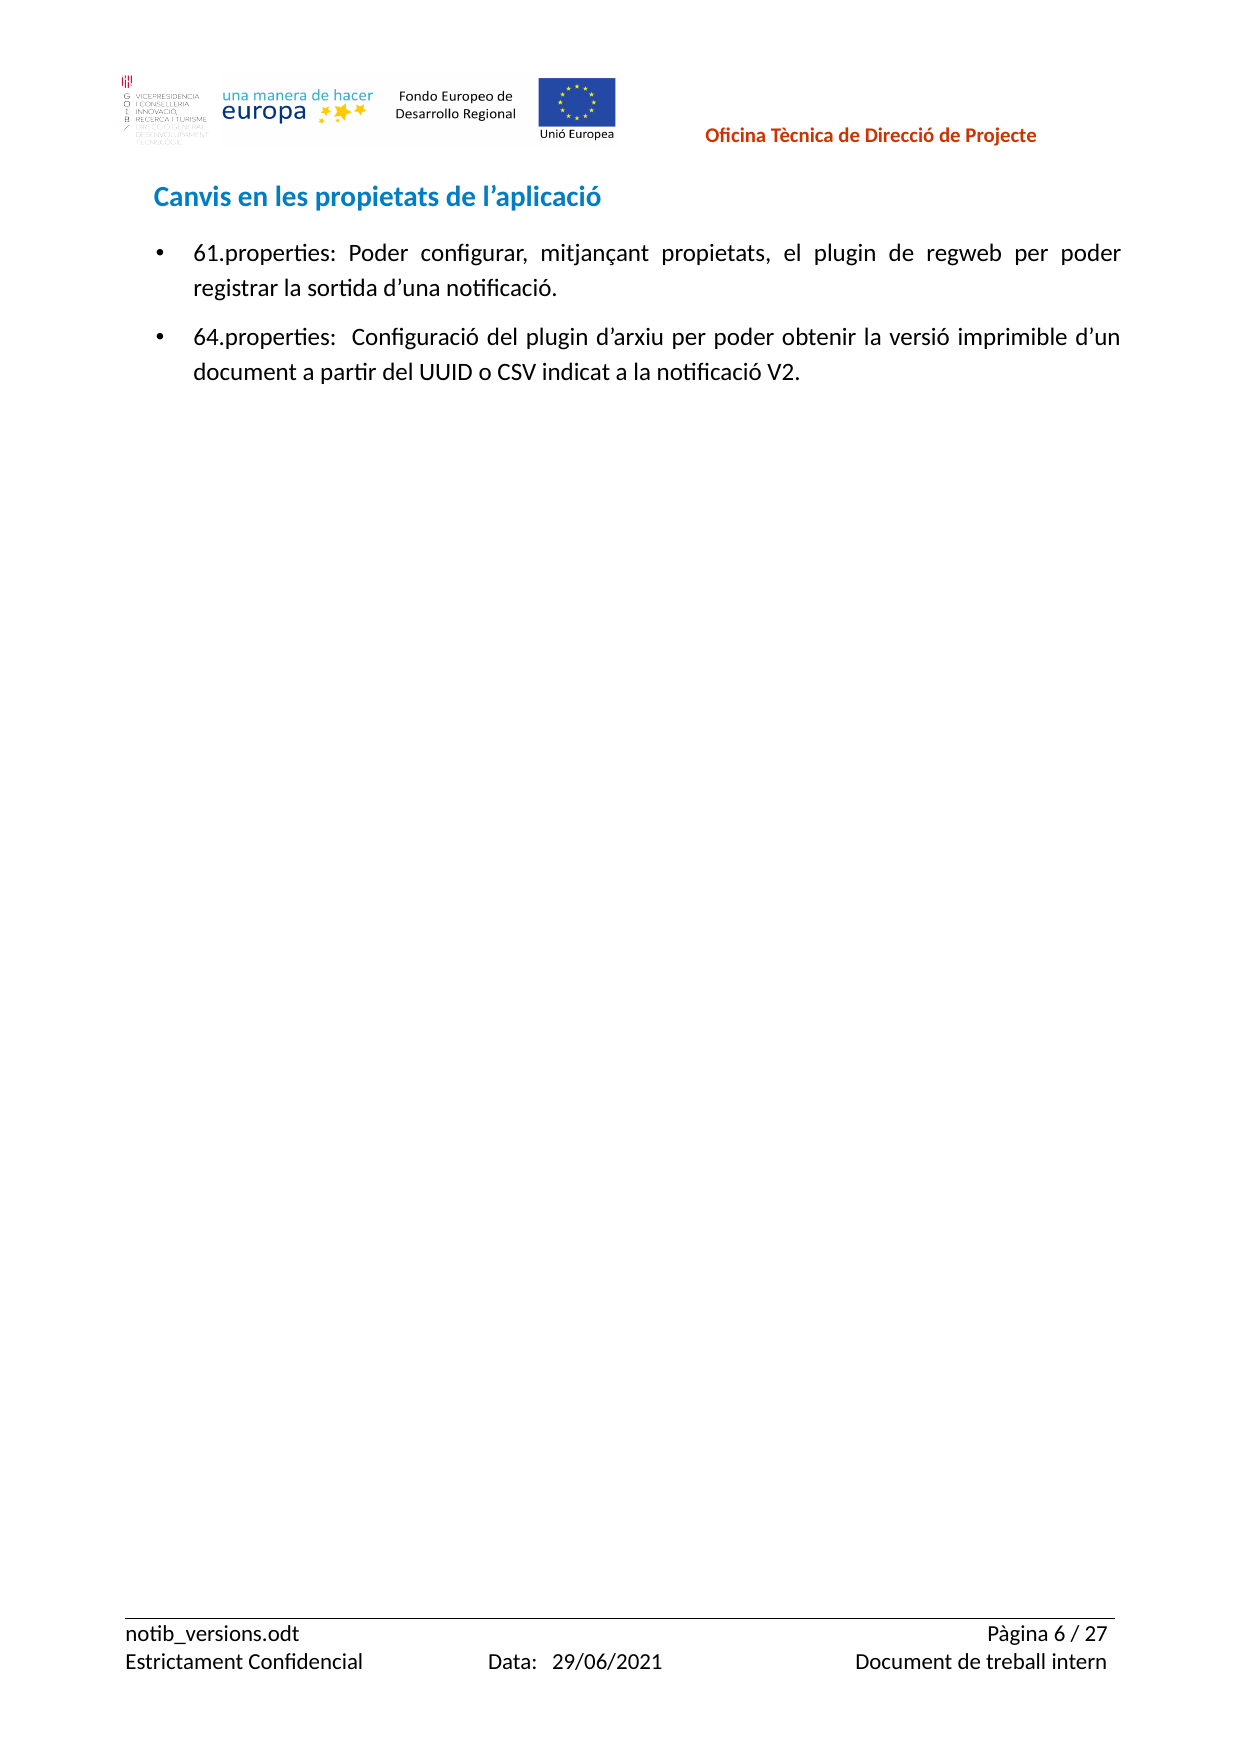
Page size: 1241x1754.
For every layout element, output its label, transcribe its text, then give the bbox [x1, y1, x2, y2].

picture [118, 73, 213, 147]
picture [219, 73, 621, 147]
list 61.properties: Poder configurar, mitjançant propietats, el plugin de regweb per poder registrar la sortida d’una notificació. [156, 237, 1122, 302]
list 64.properties: Configuració del plugin d’arxiu per poder obtenir la versió imprimible d’un document a partir del UUID o CSV indicat a la notificació V2. [156, 322, 1122, 387]
subtitle Canvis en les propietats de l’aplicació [153, 178, 1122, 213]
